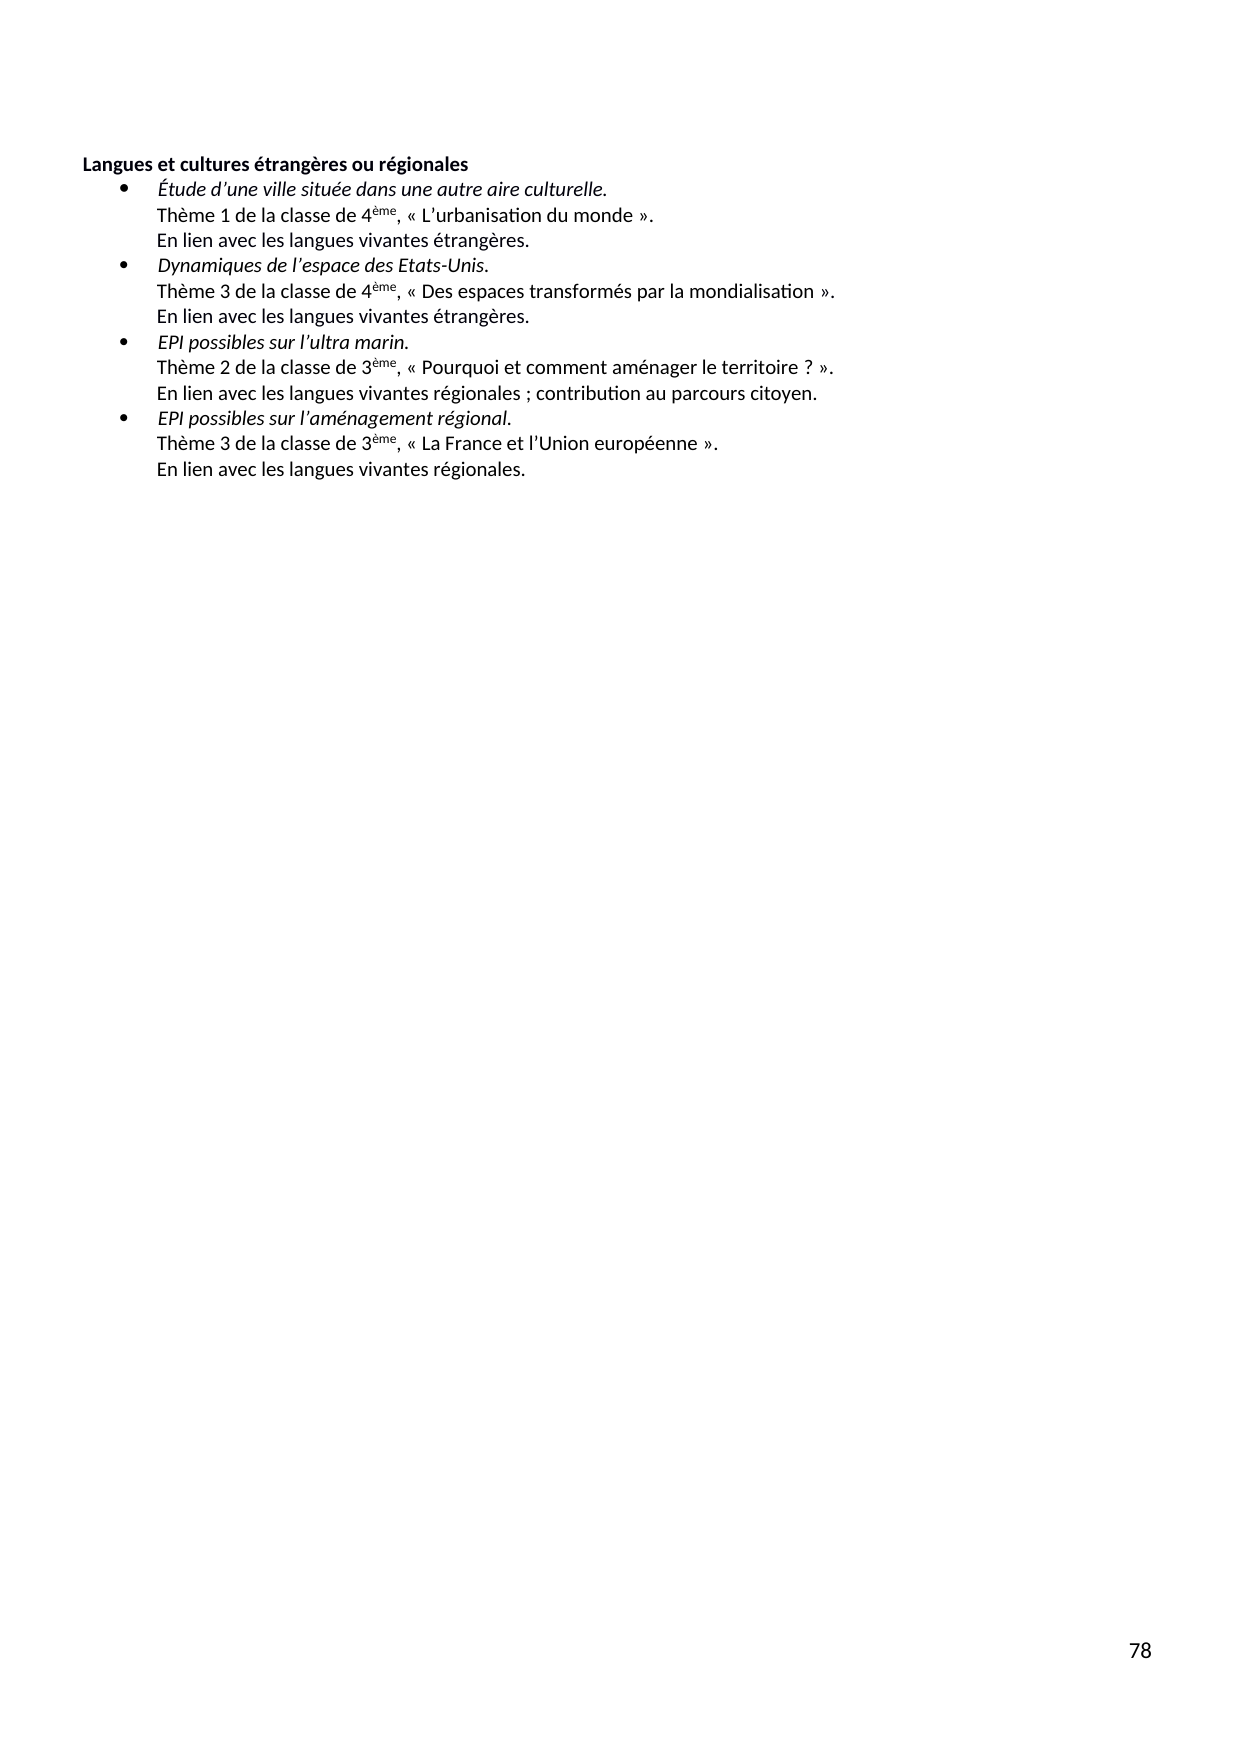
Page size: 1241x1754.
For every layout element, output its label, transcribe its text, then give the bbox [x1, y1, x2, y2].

text En lien avec les langues vivantes étrangères. [157, 227, 1152, 253]
text Thème 3 de la classe de 3ème, « La France et l’Union européenne ». [157, 431, 1152, 456]
text En lien avec les langues vivantes étrangères. [157, 303, 1152, 329]
text En lien avec les langues vivantes régionales ; contribution au parcours citoyen. [157, 380, 1152, 405]
text Langues et cultures étrangères ou régionales [83, 151, 1152, 176]
text Thème 2 de la classe de 3ème, « Pourquoi et comment aménager le territoire ? ». [157, 354, 1152, 380]
list EPI possibles sur l’ultra marin. [120, 329, 1152, 354]
list EPI possibles sur l’aménagement régional. [120, 405, 1152, 431]
text En lien avec les langues vivantes régionales. [157, 456, 1152, 481]
list Étude d’une ville située dans une autre aire culturelle. [120, 176, 1152, 202]
text Thème 1 de la classe de 4ème, « L’urbanisation du monde ». [157, 202, 1152, 227]
text Thème 3 de la classe de 4ème, « Des espaces transformés par la mondialisation ». [157, 278, 1152, 303]
list Dynamiques de l’espace des Etats-Unis. [120, 253, 1152, 278]
